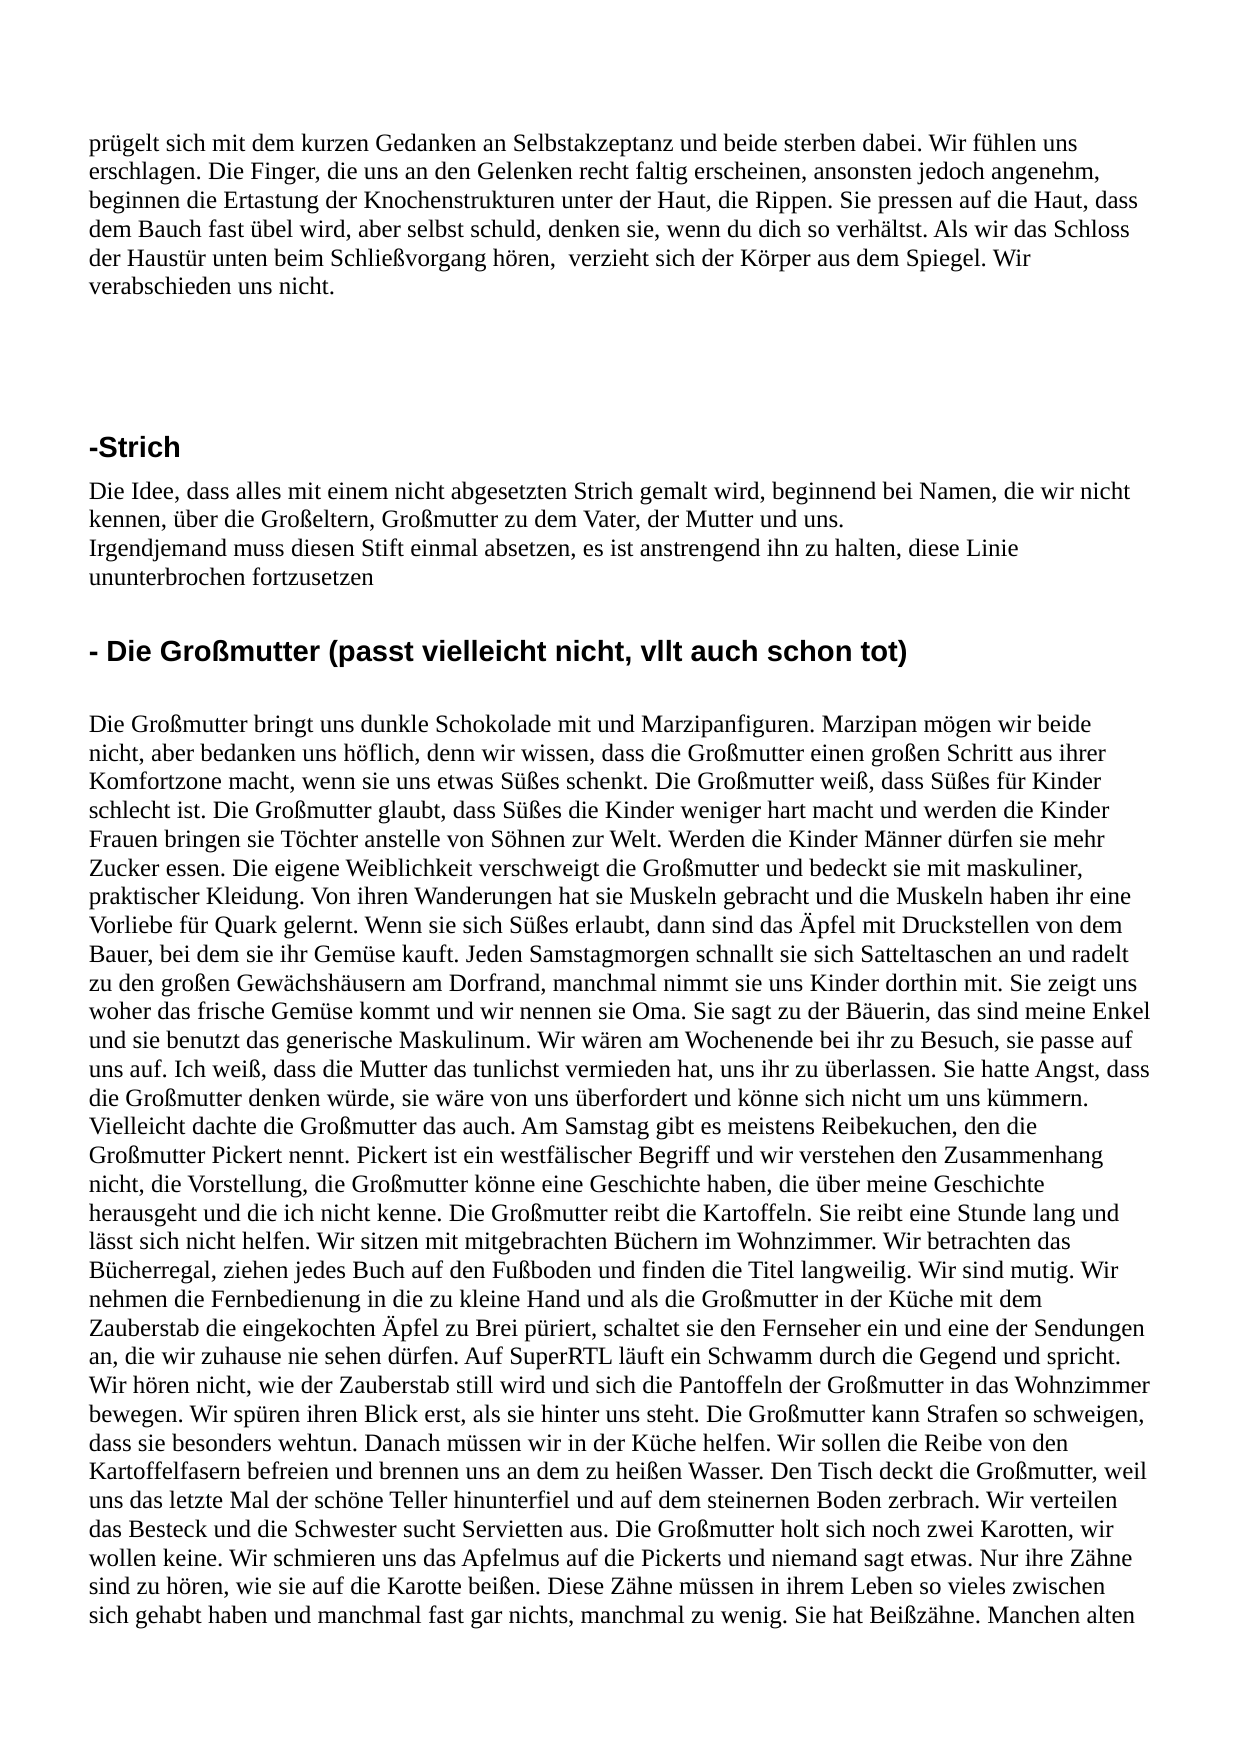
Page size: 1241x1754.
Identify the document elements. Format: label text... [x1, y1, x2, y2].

text Die Großmutter bringt uns dunkle Schokolade mit und Marzipanfiguren. Marzipan mögen wir beide nicht, aber bedanken uns höflich, denn wir wissen, dass die Großmutter einen großen Schritt aus ihrer Komfortzone macht, wenn sie uns etwas Süßes schenkt. Die Großmutter weiß, dass Süßes für Kinder schlecht ist. Die Großmutter glaubt, dass Süßes die Kinder weniger hart macht und werden die Kinder Frauen bringen sie Töchter anstelle von Söhnen zur Welt. Werden die Kinder Männer dürfen sie mehr Zucker essen. Die eigene Weiblichkeit verschweigt die Großmutter und bedeckt sie mit maskuliner, praktischer Kleidung. Von ihren Wanderungen hat sie Muskeln gebracht und die Muskeln haben ihr eine Vorliebe für Quark gelernt. Wenn sie sich Süßes erlaubt, dann sind das Äpfel mit Druckstellen von dem Bauer, bei dem sie ihr Gemüse kauft. Jeden Samstagmorgen schnallt sie sich Satteltaschen an und radelt zu den großen Gewächshäusern am Dorfrand, manchmal nimmt sie uns Kinder dorthin mit. Sie zeigt uns woher das frische Gemüse kommt und wir nennen sie Oma. Sie sagt zu der Bäuerin, das sind meine Enkel und sie benutzt das generische Maskulinum. Wir wären am Wochenende bei ihr zu Besuch, sie passe auf uns auf. Ich weiß, dass die Mutter das tunlichst vermieden hat, uns ihr zu überlassen. Sie hatte Angst, dass die Großmutter denken würde, sie wäre von uns überfordert und könne sich nicht um uns kümmern. Vielleicht dachte die Großmutter das auch. Am Samstag gibt es meistens Reibekuchen, den die Großmutter Pickert nennt. Pickert ist ein westfälischer Begriff und wir verstehen den Zusammenhang nicht, die Vorstellung, die Großmutter könne eine Geschichte haben, die über meine Geschichte herausgeht und die ich nicht kenne. Die Großmutter reibt die Kartoffeln. Sie reibt eine Stunde lang und lässt sich nicht helfen. Wir sitzen mit mitgebrachten Büchern im Wohnzimmer. Wir betrachten das Bücherregal, ziehen jedes Buch auf den Fußboden und finden die Titel langweilig. Wir sind mutig. Wir nehmen die Fernbedienung in die zu kleine Hand und als die Großmutter in der Küche mit dem Zauberstab die eingekochten Äpfel zu Brei püriert, schaltet sie den Fernseher ein und eine der Sendungen an, die wir zuhause nie sehen dürfen. Auf SuperRTL läuft ein Schwamm durch die Gegend und spricht. Wir hören nicht, wie der Zauberstab still wird und sich die Pantoffeln der Großmutter in das Wohnzimmer bewegen. Wir spüren ihren Blick erst, als sie hinter uns steht. Die Großmutter kann Strafen so schweigen, dass sie besonders wehtun. Danach müssen wir in der Küche helfen. Wir sollen die Reibe von den Kartoffelfasern befreien und brennen uns an dem zu heißen Wasser. Den Tisch deckt die Großmutter, weil uns das letzte Mal der schöne Teller hinunterfiel und auf dem steinernen Boden zerbrach. Wir verteilen das Besteck und die Schwester sucht Servietten aus. Die Großmutter holt sich noch zwei Karotten, wir wollen keine. Wir schmieren uns das Apfelmus auf die Pickerts und niemand sagt etwas. Nur ihre Zähne sind zu hören, wie sie auf die Karotte beißen. Diese Zähne müssen in ihrem Leben so vieles zwischen sich gehabt haben und manchmal fast gar nichts, manchmal zu wenig. Sie hat Beißzähne. Manchen alten [88, 709, 1151, 1629]
text prügelt sich mit dem kurzen Gedanken an Selbstakzeptanz und beide sterben dabei. Wir fühlen uns erschlagen. Die Finger, die uns an den Gelenken recht faltig erscheinen, ansonsten jedoch angenehm, beginnen die Ertastung der Knochenstrukturen unter der Haut, die Rippen. Sie pressen auf die Haut, dass dem Bauch fast übel wird, aber selbst schuld, denken sie, wenn du dich so verhältst. Als wir das Schloss der Haustür unten beim Schließvorgang hören, verzieht sich der Körper aus dem Spiegel. Wir verabschieden uns nicht. [88, 128, 1151, 300]
subtitle -Strich [88, 430, 1151, 463]
subtitle - Die Großmutter (passt vielleicht nicht, vllt auch schon tot) [88, 634, 1151, 668]
text Irgendjemand muss diesen Stift einmal absetzen, es ist anstrengend ihn zu halten, diese Linie ununterbrochen fortzusetzen [88, 533, 1151, 591]
text Die Idee, dass alles mit einem nicht abgesetzten Strich gemalt wird, beginnend bei Namen, die wir nicht kennen, über die Großeltern, Großmutter zu dem Vater, der Mutter und uns. [88, 476, 1151, 533]
